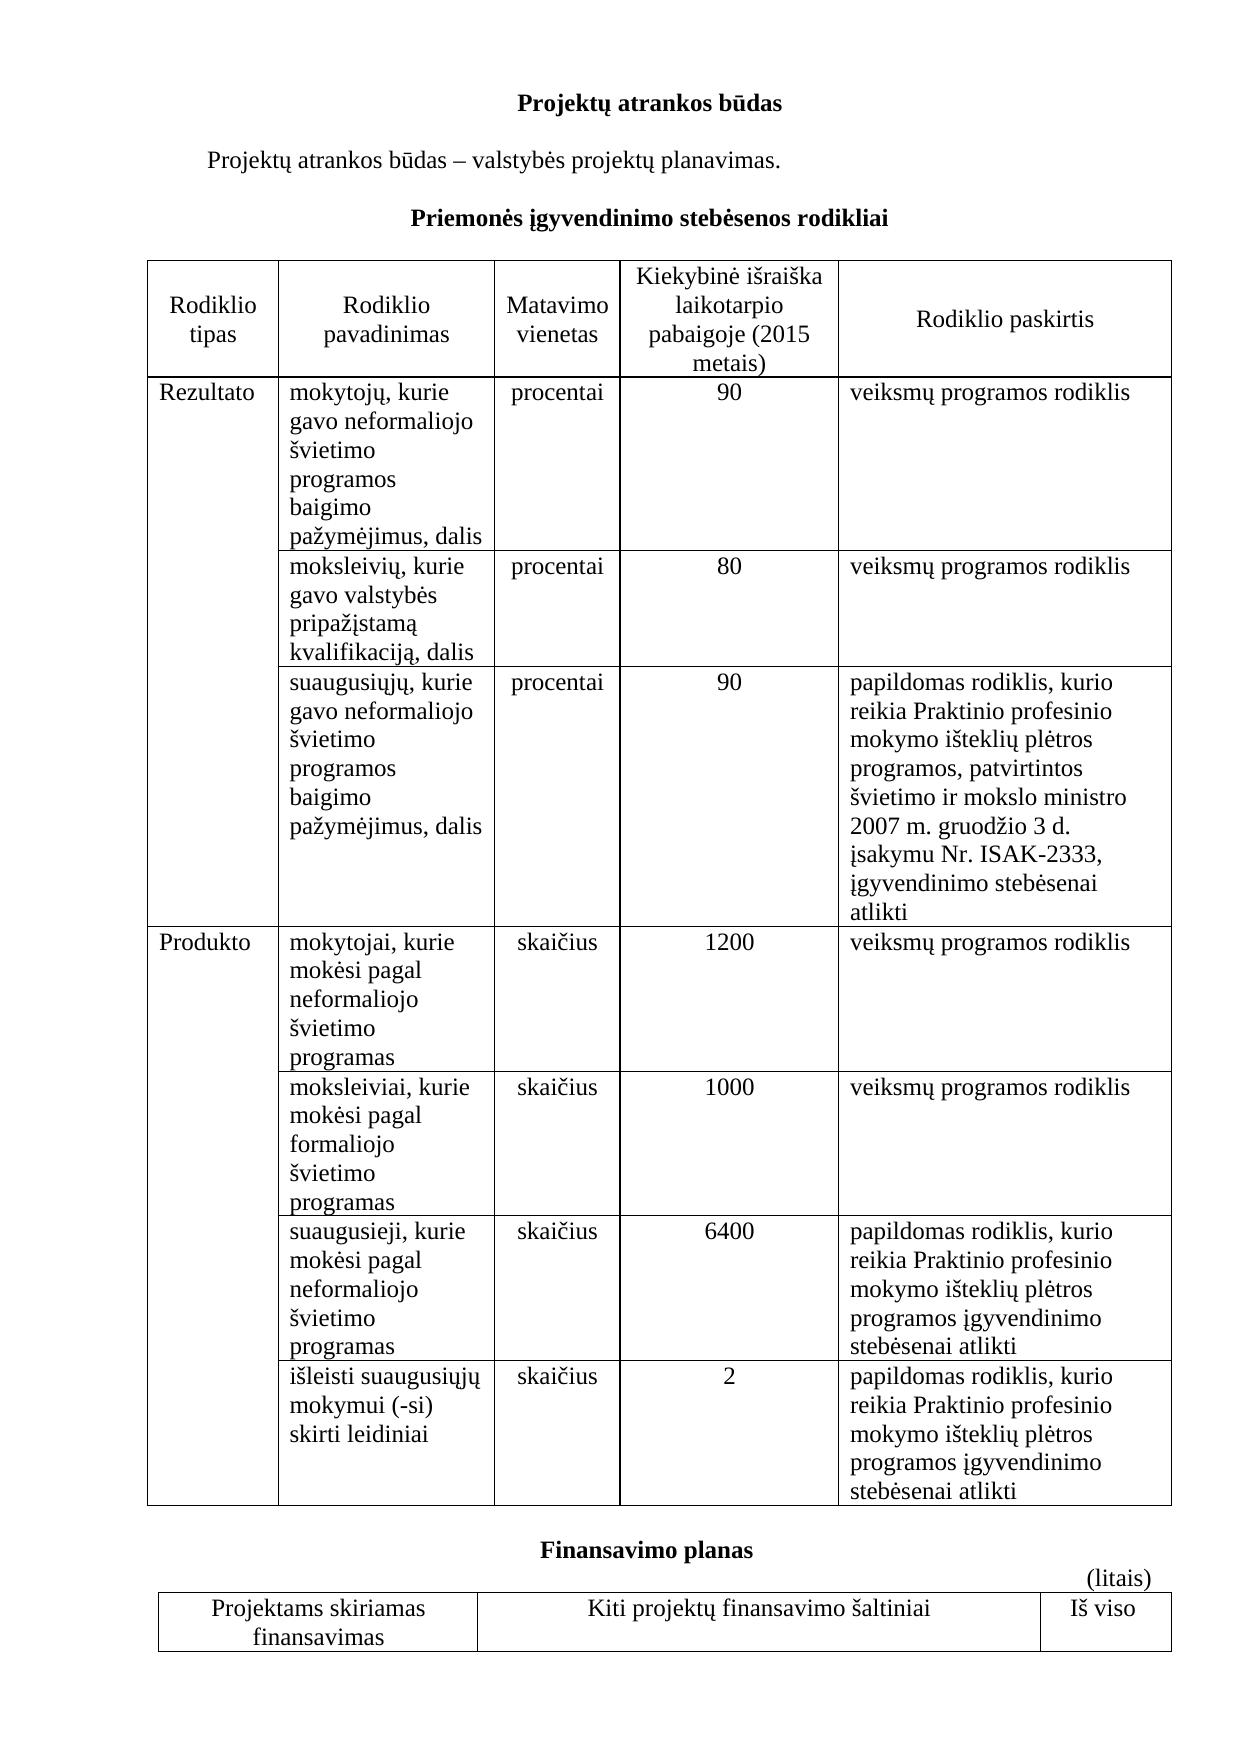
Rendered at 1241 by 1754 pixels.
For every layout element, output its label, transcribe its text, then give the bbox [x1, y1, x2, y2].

text Projektų atrankos būdas [148, 88, 1152, 117]
table_header Iš viso [1041, 1593, 1171, 1651]
table_cell suaugusieji, kurie mokėsi pagal neformaliojo švietimo programas [279, 1216, 494, 1360]
table_cell papildomas rodiklis, kurio reikia Praktinio profesinio mokymo išteklių plėtros programos, patvirtintos švietimo ir mokslo ministro 2007 m. gruodžio 3 d. įsakymu Nr. ISAK-2333, įgyvendinimo stebėsenai atlikti [839, 667, 1171, 926]
table_header Matavimo vienetas [495, 261, 619, 376]
table_cell mokytojų, kurie gavo neformaliojo švietimo programos baigimo pažymėjimus, dalis [279, 378, 494, 550]
text Priemonės įgyvendinimo stebėsenos rodikliai [148, 203, 1152, 232]
table_header Kiekybinė išraiška laikotarpio pabaigoje (2015 metais) [621, 261, 838, 376]
table_cell moksleiviai, kurie mokėsi pagal formaliojo švietimo programas [279, 1072, 494, 1215]
table_cell 80 [621, 551, 838, 666]
table_cell papildomas rodiklis, kurio reikia Praktinio profesinio mokymo išteklių plėtros programos įgyvendinimo stebėsenai atlikti [839, 1216, 1171, 1360]
table_cell veiksmų programos rodiklis [839, 551, 1171, 666]
table_cell skaičius [495, 1361, 619, 1505]
table_cell veiksmų programos rodiklis [839, 1072, 1171, 1215]
table_cell 90 [621, 378, 838, 550]
table_cell 2 [621, 1361, 838, 1505]
table_cell Produkto [148, 927, 278, 1505]
table_header Kiti projektų finansavimo šaltiniai [478, 1593, 1040, 1651]
text Projektų atrankos būdas – valstybės projektų planavimas. [148, 145, 1152, 174]
table_cell 1000 [621, 1072, 838, 1215]
table_cell skaičius [495, 927, 619, 1071]
table_cell moksleivių, kurie gavo valstybės pripažįstamą kvalifikaciją, dalis [279, 551, 494, 666]
table_header Rodiklio pavadinimas [279, 261, 494, 376]
table_cell veiksmų programos rodiklis [839, 378, 1171, 550]
table_cell papildomas rodiklis, kurio reikia Praktinio profesinio mokymo išteklių plėtros programos įgyvendinimo stebėsenai atlikti [839, 1361, 1171, 1505]
table_header Rodiklio paskirtis [839, 261, 1171, 376]
text (litais) [148, 1563, 1152, 1592]
table_cell 1200 [621, 927, 838, 1071]
table_header Projektams skiriamas finansavimas [159, 1593, 477, 1651]
table_cell 6400 [621, 1216, 838, 1360]
table_cell procentai [495, 551, 619, 666]
table_cell išleisti suaugusiųjų mokymui (-si) skirti leidiniai [279, 1361, 494, 1505]
table_cell skaičius [495, 1072, 619, 1215]
table_cell veiksmų programos rodiklis [839, 927, 1171, 1071]
table_cell procentai [495, 378, 619, 550]
table_cell suaugusiųjų, kurie gavo neformaliojo švietimo programos baigimo pažymėjimus, dalis [279, 667, 494, 926]
table_cell mokytojai, kurie mokėsi pagal neformaliojo švietimo programas [279, 927, 494, 1071]
table_cell skaičius [495, 1216, 619, 1360]
table_cell 90 [621, 667, 838, 926]
table_cell Rezultato [148, 378, 278, 926]
text Finansavimo planas [148, 1535, 1152, 1563]
table_cell procentai [495, 667, 619, 926]
table_header Rodiklio tipas [148, 261, 278, 376]
